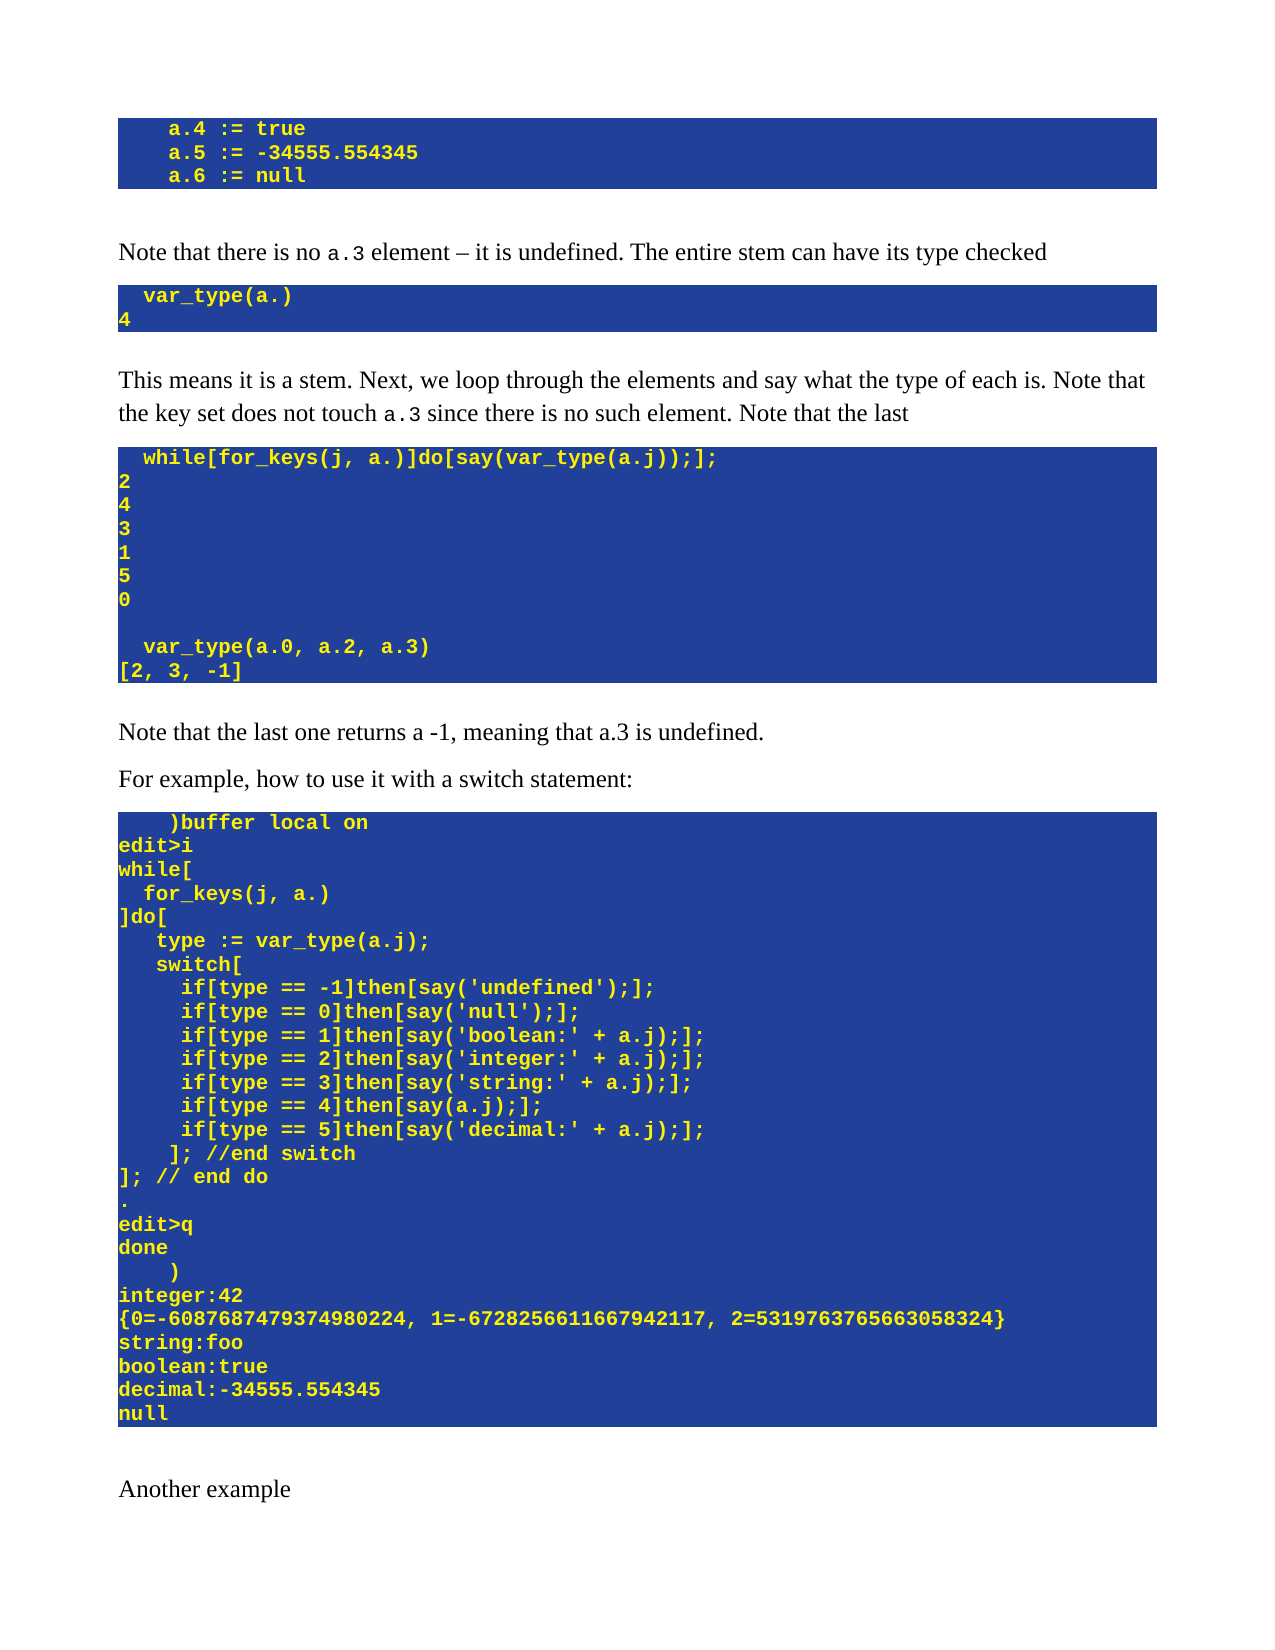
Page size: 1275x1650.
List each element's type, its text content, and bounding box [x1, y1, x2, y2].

text done [118, 1237, 1157, 1261]
text edit>i [118, 835, 1157, 859]
text if[type == 1]then[say('boolean:' + a.j);]; [118, 1024, 1157, 1048]
text edit>q [118, 1214, 1157, 1237]
text ]; // end do [118, 1166, 1157, 1190]
text 5 [118, 565, 1157, 589]
text Note that there is no a.3 element – it is undefined. The entire stem can have its type checked [118, 237, 1157, 266]
text 1 [118, 542, 1157, 565]
text var_type(a.) [118, 285, 1157, 309]
text {0=-6087687479374980224, 1=-6728256611667942117, 2=5319763765663058324} [118, 1308, 1157, 1332]
text integer:42 [118, 1285, 1157, 1308]
text 2 [118, 471, 1157, 494]
text null [118, 1403, 1157, 1427]
text 3 [118, 518, 1157, 542]
text if[type == 2]then[say('integer:' + a.j);]; [118, 1048, 1157, 1072]
text if[type == 4]then[say(a.j);]; [118, 1096, 1157, 1119]
text This means it is a stem. Next, we loop through the elements and say what the type of each is. Note that the key set does not touch a.3 since there is no such element. Note that the last [118, 332, 1157, 428]
text 4 [118, 494, 1157, 518]
text type := var_type(a.j); [118, 930, 1157, 954]
text if[type == 0]then[say('null');]; [118, 1001, 1157, 1024]
text [2, 3, -1] [118, 660, 1157, 683]
text boolean:true [118, 1356, 1157, 1379]
text while[ [118, 859, 1157, 883]
text if[type == 3]then[say('string:' + a.j);]; [118, 1072, 1157, 1096]
text if[type == -1]then[say('undefined');]; [118, 977, 1157, 1001]
text ]; //end switch [118, 1143, 1157, 1166]
text string:foo [118, 1332, 1157, 1356]
text )buffer local on [118, 812, 1157, 835]
text Another example [118, 1474, 1157, 1503]
text while[for_keys(j, a.)]do[say(var_type(a.j));]; [118, 447, 1157, 471]
text switch[ [118, 954, 1157, 977]
text var_type(a.0, a.2, a.3) [118, 636, 1157, 660]
text For example, how to use it with a switch statement: [118, 764, 1157, 793]
text 0 [118, 589, 1157, 613]
text Note that the last one returns a -1, meaning that a.3 is undefined. [118, 683, 1157, 745]
text a.6 := null [118, 165, 1157, 189]
text if[type == 5]then[say('decimal:' + a.j);]; [118, 1119, 1157, 1143]
text . [118, 1190, 1157, 1214]
text a.4 := true [118, 118, 1157, 142]
text a.5 := -34555.554345 [118, 142, 1157, 165]
text ) [118, 1261, 1157, 1285]
text ]do[ [118, 906, 1157, 930]
text for_keys(j, a.) [118, 883, 1157, 906]
text decimal:-34555.554345 [118, 1379, 1157, 1403]
text 4 [118, 309, 1157, 332]
